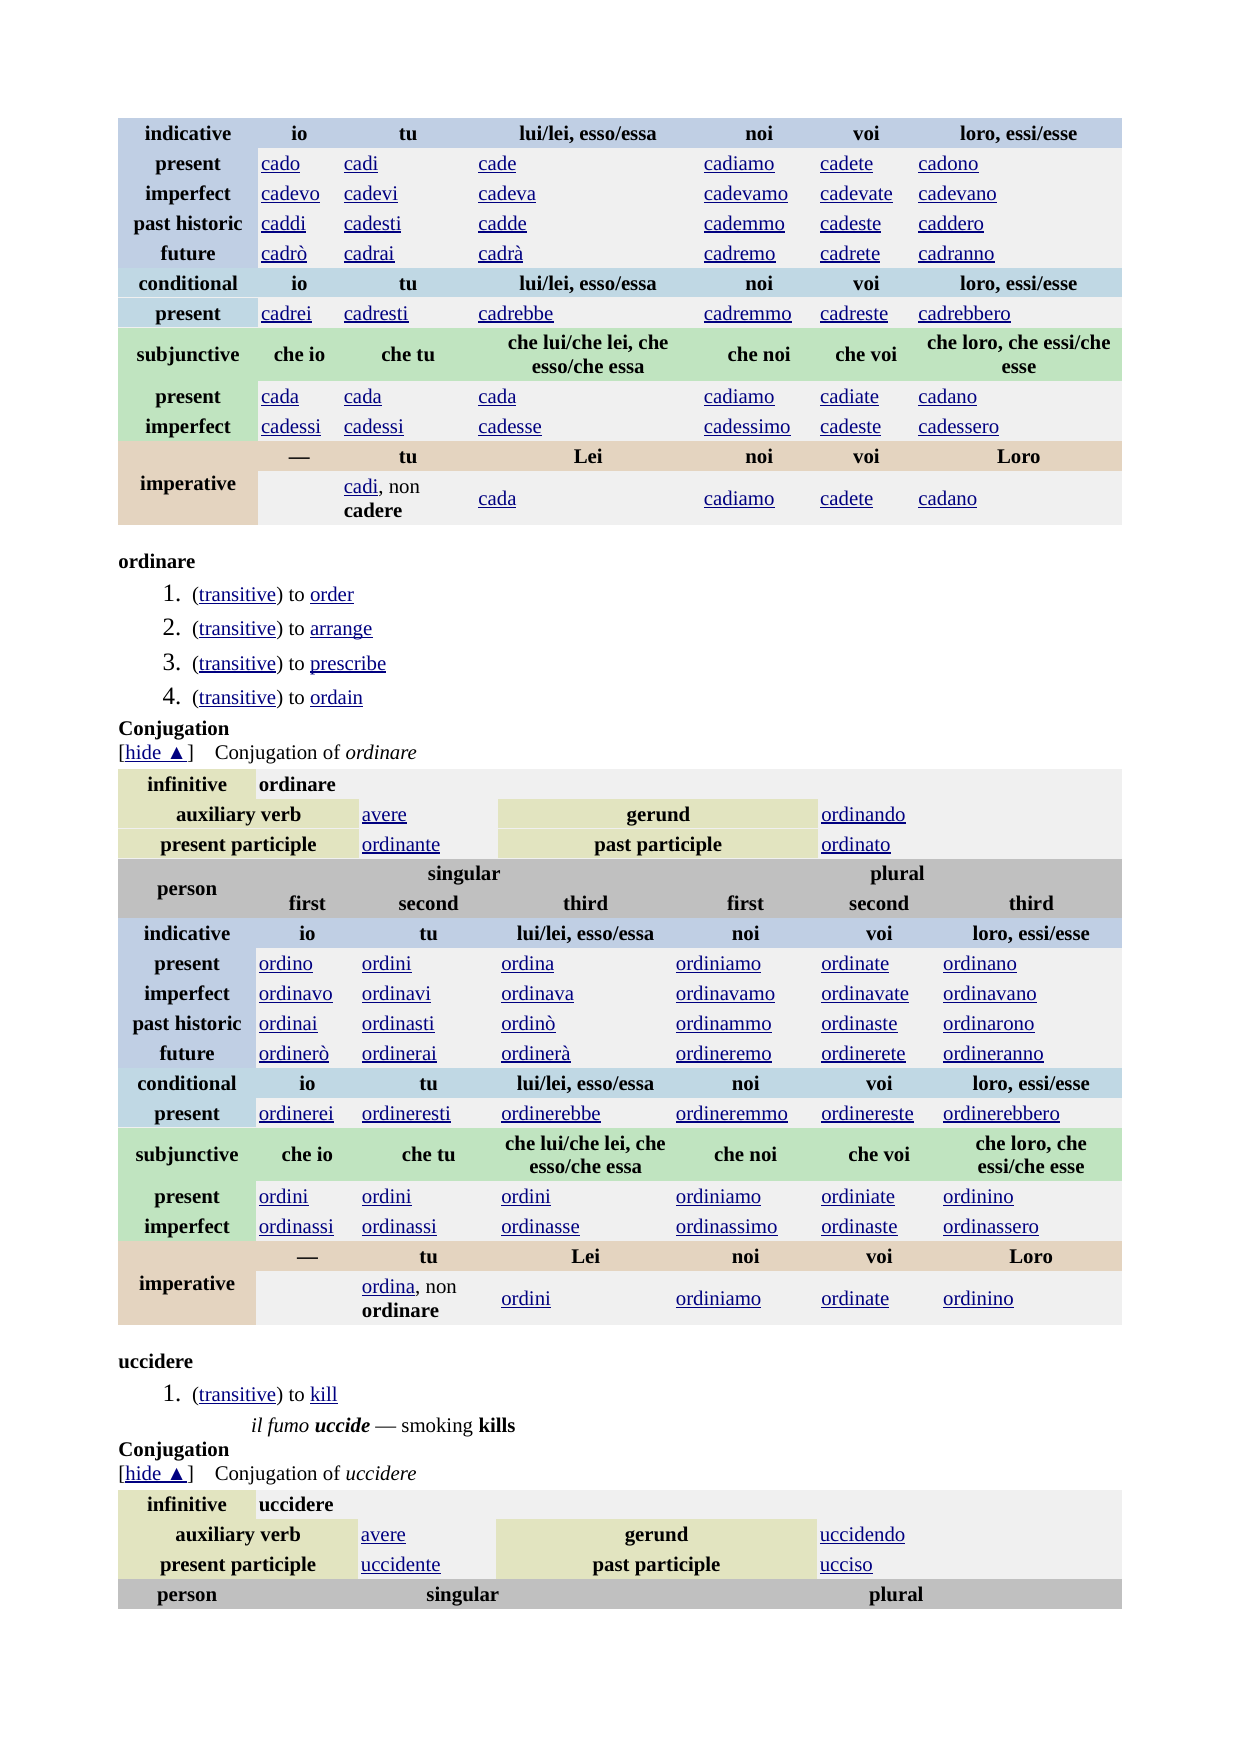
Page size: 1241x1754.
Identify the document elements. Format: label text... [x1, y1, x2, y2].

table_cell cadrebbero [915, 298, 1122, 327]
table_cell ordinassimo [673, 1211, 818, 1241]
table_cell cadiate [817, 381, 915, 411]
table_cell cadeste [817, 208, 915, 238]
table_cell present [118, 298, 258, 327]
table_cell ordinerà [498, 1038, 673, 1068]
table_cell cadessero [915, 411, 1122, 441]
table_cell present [118, 1098, 256, 1127]
table_cell cada [475, 471, 701, 525]
table_cell avere [358, 1519, 496, 1549]
table_header [498, 769, 818, 799]
table_cell ordinai [256, 1008, 359, 1038]
table_cell first [256, 888, 359, 918]
table_cell past historic [118, 1008, 256, 1038]
table_cell ordinassi [256, 1211, 359, 1241]
table_cell singular [256, 859, 673, 888]
table_cell cadi, non cadere [341, 471, 475, 525]
table_cell voi [817, 118, 915, 148]
table_cell cadessi [341, 411, 475, 441]
table_cell cadremmo [701, 298, 817, 327]
table_header [359, 769, 498, 799]
table_cell ordiniamo [673, 948, 818, 978]
table_cell ordinate [818, 948, 940, 978]
table_header ordinare [256, 769, 359, 799]
table_cell plural [670, 1579, 1122, 1609]
table_cell io [256, 918, 359, 948]
table_cell che lui/che lei, che esso/che essa [498, 1128, 673, 1181]
table_cell caddi [258, 208, 341, 238]
table_cell voi [817, 268, 915, 297]
table_cell ordinante [359, 829, 498, 858]
table_cell ordinasti [359, 1008, 498, 1038]
table_cell cadessi [258, 411, 341, 441]
table_cell cadrei [258, 298, 341, 327]
table_cell noi [673, 1068, 818, 1098]
table_cell che lui/che lei, che esso/che essa [475, 328, 701, 381]
table_cell cadevamo [701, 178, 817, 208]
table_cell lui/lei, esso/essa [498, 1068, 673, 1098]
table_cell ordineresti [359, 1098, 498, 1127]
table_cell ordinò [498, 1008, 673, 1038]
table_cell che voi [818, 1128, 940, 1181]
table_cell cada [341, 381, 475, 411]
table_cell present [118, 1181, 256, 1211]
table_cell cadeva [475, 178, 701, 208]
table_cell imperative [118, 441, 258, 525]
table_cell auxiliary verb [118, 799, 359, 828]
table_cell cadrò [258, 238, 341, 268]
table_cell imperfect [118, 978, 256, 1008]
table_header [817, 1490, 1122, 1519]
table_cell ordiniate [818, 1181, 940, 1211]
table_cell past participle [498, 829, 818, 858]
table_cell noi [673, 918, 818, 948]
table_cell cadevano [915, 178, 1122, 208]
table_cell tu [359, 1068, 498, 1098]
table_cell ordinino [940, 1271, 1122, 1325]
table_cell cado [258, 148, 341, 178]
table_cell cadreste [817, 298, 915, 327]
table_cell [258, 471, 341, 525]
table_cell indicative [118, 118, 258, 148]
table_cell cadranno [915, 238, 1122, 268]
table_cell ordinammo [673, 1008, 818, 1038]
table_cell caddero [915, 208, 1122, 238]
table_cell lui/lei, esso/essa [475, 118, 701, 148]
table_cell lui/lei, esso/essa [498, 918, 673, 948]
table_cell ordinate [818, 1271, 940, 1325]
table_cell ordini [359, 948, 498, 978]
table_cell person [118, 1579, 256, 1609]
table_cell ordinano [940, 948, 1122, 978]
table_cell gerund [496, 1519, 817, 1549]
table_cell che noi [673, 1128, 818, 1181]
table_cell tu [341, 441, 475, 471]
table_header infinitive [118, 1490, 256, 1519]
subtitle Conjugation [118, 1437, 1122, 1461]
list (transitive) to prescribe [162, 647, 1122, 676]
table_cell ordinavano [940, 978, 1122, 1008]
table_cell Loro [915, 441, 1122, 471]
table_cell subjunctive [118, 1128, 256, 1181]
table_cell cada [258, 381, 341, 411]
table_cell ordinavo [256, 978, 359, 1008]
table_cell io [256, 1068, 359, 1098]
list (transitive) to kill [162, 1378, 1122, 1407]
table_cell cadi [341, 148, 475, 178]
table_cell ordinassero [940, 1211, 1122, 1241]
table_cell ordinando [818, 799, 1122, 828]
table_cell ordinereste [818, 1098, 940, 1127]
table_cell conditional [118, 1068, 256, 1098]
table_cell uccidente [358, 1549, 496, 1579]
list (transitive) to ordain [162, 681, 1122, 710]
table_cell uccidendo [817, 1519, 1122, 1549]
table_cell cadiamo [701, 471, 817, 525]
table_cell future [118, 238, 258, 268]
table_cell cadono [915, 148, 1122, 178]
table_cell cadete [817, 148, 915, 178]
table_cell ordinerei [256, 1098, 359, 1127]
table_cell ordineranno [940, 1038, 1122, 1068]
table_cell first [673, 888, 818, 918]
table_cell cadessimo [701, 411, 817, 441]
table_cell che tu [341, 328, 475, 381]
table_cell cadeste [817, 411, 915, 441]
table_cell noi [701, 118, 817, 148]
table_cell ordinaste [818, 1211, 940, 1241]
table_cell cadevate [817, 178, 915, 208]
table_cell tu [359, 918, 498, 948]
table_cell ordinerò [256, 1038, 359, 1068]
table_cell cadano [915, 471, 1122, 525]
table_cell ordina, non ordinare [359, 1271, 498, 1325]
table_cell cadde [475, 208, 701, 238]
table_cell ordiniamo [673, 1181, 818, 1211]
table_cell cadesse [475, 411, 701, 441]
table_cell ordini [498, 1271, 673, 1325]
table_cell ordinaste [818, 1008, 940, 1038]
subtitle Conjugation [118, 716, 1122, 740]
table_cell cadresti [341, 298, 475, 327]
table_cell io [258, 268, 341, 297]
table_cell loro, essi/esse [915, 118, 1122, 148]
table_cell ordina [498, 948, 673, 978]
table_cell present [118, 381, 258, 411]
table_cell past historic [118, 208, 258, 238]
table_header [818, 769, 1122, 799]
table_cell loro, essi/esse [915, 268, 1122, 297]
table_cell noi [701, 441, 817, 471]
table_cell che loro, che essi/che esse [915, 328, 1122, 381]
table_cell cademmo [701, 208, 817, 238]
table_cell future [118, 1038, 256, 1068]
table_cell voi [818, 1068, 940, 1098]
table_cell loro, essi/esse [940, 1068, 1122, 1098]
table_cell ordinerebbe [498, 1098, 673, 1127]
table_cell singular [256, 1579, 670, 1609]
table_cell — [256, 1241, 359, 1271]
table_cell tu [341, 118, 475, 148]
table_cell subjunctive [118, 328, 258, 381]
table_cell che io [256, 1128, 359, 1181]
table_cell cadete [817, 471, 915, 525]
table_cell imperfect [118, 1211, 256, 1241]
table_cell ordinato [818, 829, 1122, 858]
table_cell present [118, 148, 258, 178]
table_cell second [818, 888, 940, 918]
table_cell ordinassi [359, 1211, 498, 1241]
table_cell Loro [940, 1241, 1122, 1271]
table_cell che noi [701, 328, 817, 381]
table_cell noi [701, 268, 817, 297]
table_cell present participle [118, 829, 359, 858]
table_cell person [118, 859, 256, 918]
table_cell ordinarono [940, 1008, 1122, 1038]
list (transitive) to order [162, 578, 1122, 607]
table_header [496, 1490, 817, 1519]
table_cell ordini [359, 1181, 498, 1211]
table_cell cadevi [341, 178, 475, 208]
table_cell cadiamo [701, 148, 817, 178]
table_cell imperfect [118, 411, 258, 441]
table_cell ucciso [817, 1549, 1122, 1579]
table_cell cada [475, 381, 701, 411]
table_cell gerund [498, 799, 818, 828]
table_cell ordinavi [359, 978, 498, 1008]
table_cell cadrete [817, 238, 915, 268]
table_cell conditional [118, 268, 258, 297]
list il fumo uccide ― smoking kills [221, 1412, 1122, 1437]
table_cell [256, 1271, 359, 1325]
table_cell imperfect [118, 178, 258, 208]
table_cell ordini [256, 1181, 359, 1211]
table_cell cadano [915, 381, 1122, 411]
table_cell Lei [475, 441, 701, 471]
table_cell cadremo [701, 238, 817, 268]
table_cell che io [258, 328, 341, 381]
table_cell tu [359, 1241, 498, 1271]
table_cell cadiamo [701, 381, 817, 411]
table_cell indicative [118, 918, 256, 948]
table_cell tu [341, 268, 475, 297]
table_cell avere [359, 799, 498, 828]
table_cell third [940, 888, 1122, 918]
list (transitive) to arrange [162, 612, 1122, 641]
table_cell io [258, 118, 341, 148]
table_cell noi [673, 1241, 818, 1271]
table_cell ordinerai [359, 1038, 498, 1068]
table_cell second [359, 888, 498, 918]
table_cell third [498, 888, 673, 918]
table_cell cade [475, 148, 701, 178]
table_cell ordinavate [818, 978, 940, 1008]
text [hide ▲] Conjugation of ordinare [118, 740, 1122, 764]
table_cell ordinasse [498, 1211, 673, 1241]
table_cell ordiniamo [673, 1271, 818, 1325]
table_cell ordinino [940, 1181, 1122, 1211]
table_cell cadesti [341, 208, 475, 238]
table_cell cadrà [475, 238, 701, 268]
table_cell voi [818, 918, 940, 948]
table_cell plural [673, 859, 1122, 888]
table_cell ordino [256, 948, 359, 978]
table_cell past participle [496, 1549, 817, 1579]
table_cell ordini [498, 1181, 673, 1211]
table_cell ordinavamo [673, 978, 818, 1008]
table_cell ordinava [498, 978, 673, 1008]
table_cell present [118, 948, 256, 978]
table_header [358, 1490, 496, 1519]
table_cell ordineremo [673, 1038, 818, 1068]
table_cell cadrai [341, 238, 475, 268]
table_header uccidere [256, 1490, 358, 1519]
table_cell present participle [118, 1549, 358, 1579]
table_cell ordinerebbero [940, 1098, 1122, 1127]
table_cell voi [818, 1241, 940, 1271]
table_cell loro, essi/esse [940, 918, 1122, 948]
table_cell auxiliary verb [118, 1519, 358, 1549]
table_cell imperative [118, 1241, 256, 1325]
table_cell voi [817, 441, 915, 471]
text uccidere [118, 1349, 1122, 1373]
table_cell che voi [817, 328, 915, 381]
table_cell — [258, 441, 341, 471]
table_cell Lei [498, 1241, 673, 1271]
text ordinare [118, 549, 1122, 573]
table_cell cadevo [258, 178, 341, 208]
text [hide ▲] Conjugation of uccidere [118, 1461, 1122, 1485]
table_cell ordinerete [818, 1038, 940, 1068]
table_header infinitive [118, 769, 256, 799]
table_cell che tu [359, 1128, 498, 1181]
table_cell che loro, che essi/che esse [940, 1128, 1122, 1181]
table_cell ordineremmo [673, 1098, 818, 1127]
table_cell lui/lei, esso/essa [475, 268, 701, 297]
table_cell cadrebbe [475, 298, 701, 327]
